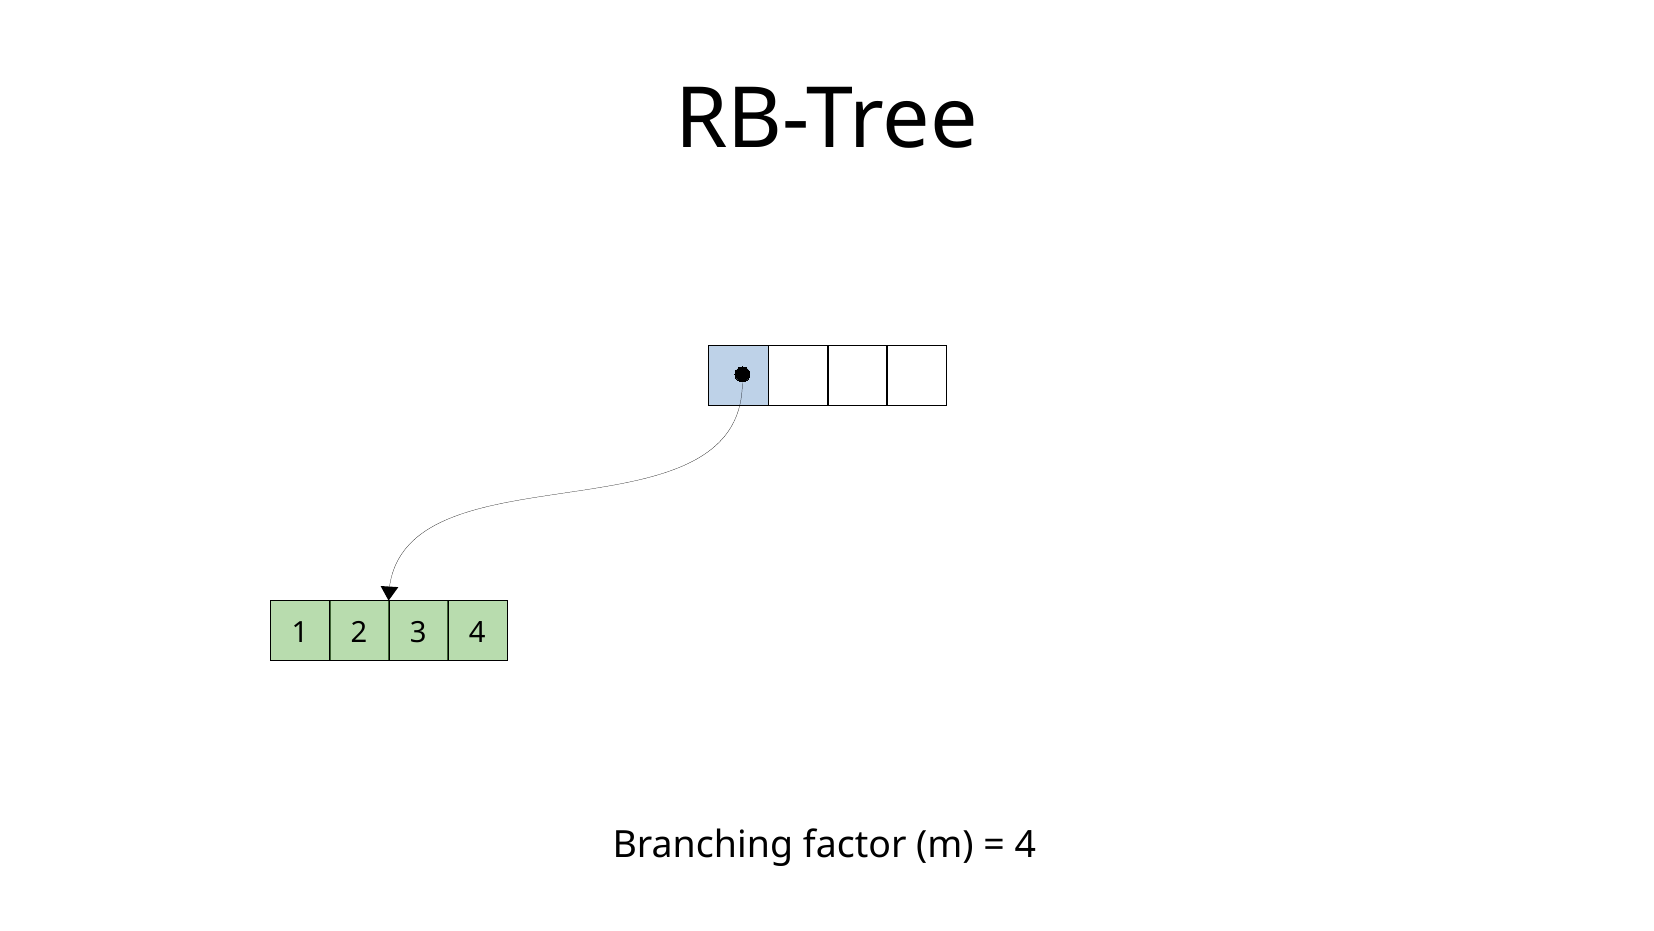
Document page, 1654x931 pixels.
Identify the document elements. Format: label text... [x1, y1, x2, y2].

text_box [708, 345, 768, 406]
text_box 4 [449, 600, 508, 661]
text_box 1 [270, 600, 329, 661]
text_box Branching factor (m) = 4 [597, 810, 1056, 886]
title RB-Tree [82, 37, 1571, 193]
text_box 3 [390, 600, 449, 661]
text_box 2 [329, 600, 390, 661]
